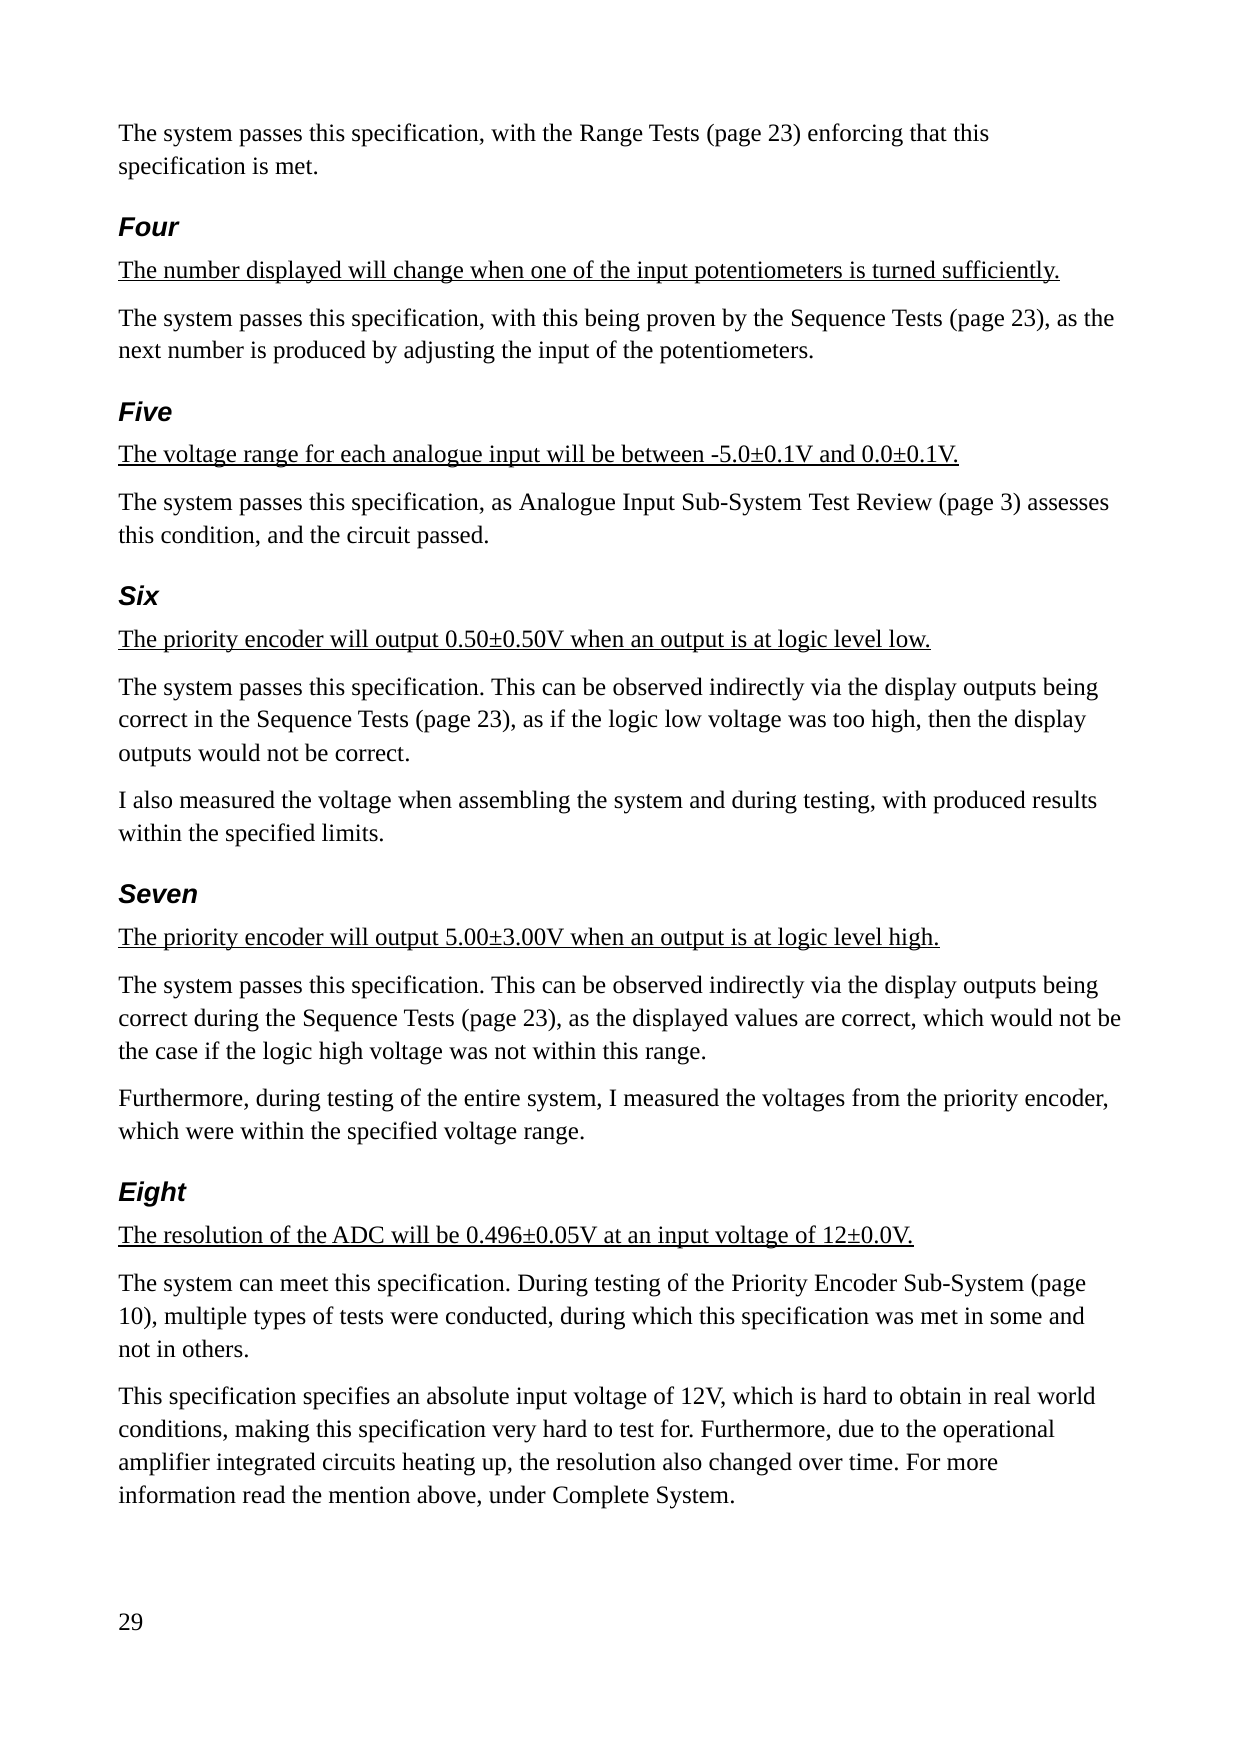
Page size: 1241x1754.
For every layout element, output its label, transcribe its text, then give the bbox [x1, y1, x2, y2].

text The resolution of the ADC will be 0.496±0.05V at an input voltage of 12±0.0V. [118, 1220, 1122, 1249]
text The system can meet this specification. During testing of the Priority Encoder Sub-System (page 12), multiple types of tests were conducted, during which this specification was met in some and not in others. [118, 1268, 1122, 1363]
text The voltage range for each analogue input will be between -5.0±0.1V and 0.0±0.1V. [118, 439, 1122, 468]
text I also measured the voltage when assembling the system and during testing, with produced results within the specified limits. [118, 785, 1122, 847]
text The priority encoder will output 5.00±3.00V when an output is at logic level high. [118, 922, 1122, 951]
text This specification specifies an absolute input voltage of 12V, which is hard to obtain in real world conditions, making this specification very hard to test for. Furthermore, due to the operational amplifier integrated circuits heating up, the resolution also changed over time. For more information read the mention above, under Complete System. [118, 1381, 1122, 1509]
text The system passes this specification, as Analogue Input Sub-System Test Review (page 3) assesses this condition, and the circuit passed. [118, 487, 1122, 549]
text The system passes this specification, with this being proven by the Sequence Tests (page 24), as the next number is produced by adjusting the input of the potentiometers. [118, 303, 1122, 364]
subtitle Five [118, 396, 1122, 427]
text Furthermore, during testing of the entire system, I measured the voltages from the priority encoder, which were within the specified voltage range. [118, 1083, 1122, 1145]
text The system passes this specification. This can be observed indirectly via the display outputs being correct during the Sequence Tests (page 24), as the displayed values are correct, which would not be the case if the logic high voltage was not within this range. [118, 970, 1122, 1064]
text The system passes this specification, with the Range Tests (page 24) enforcing that this specification is met. [118, 118, 1122, 180]
text The number displayed will change when one of the input potentiometers is turned sufficiently. [118, 255, 1122, 284]
text The priority encoder will output 0.50±0.50V when an output is at logic level low. [118, 624, 1122, 653]
subtitle Four [118, 211, 1122, 242]
subtitle Six [118, 580, 1122, 611]
text The system passes this specification. This can be observed indirectly via the display outputs being correct in the Sequence Tests (page 24), as if the logic low voltage was too high, then the display outputs would not be correct. [118, 672, 1122, 766]
subtitle Eight [118, 1176, 1122, 1208]
subtitle Seven [118, 878, 1122, 909]
